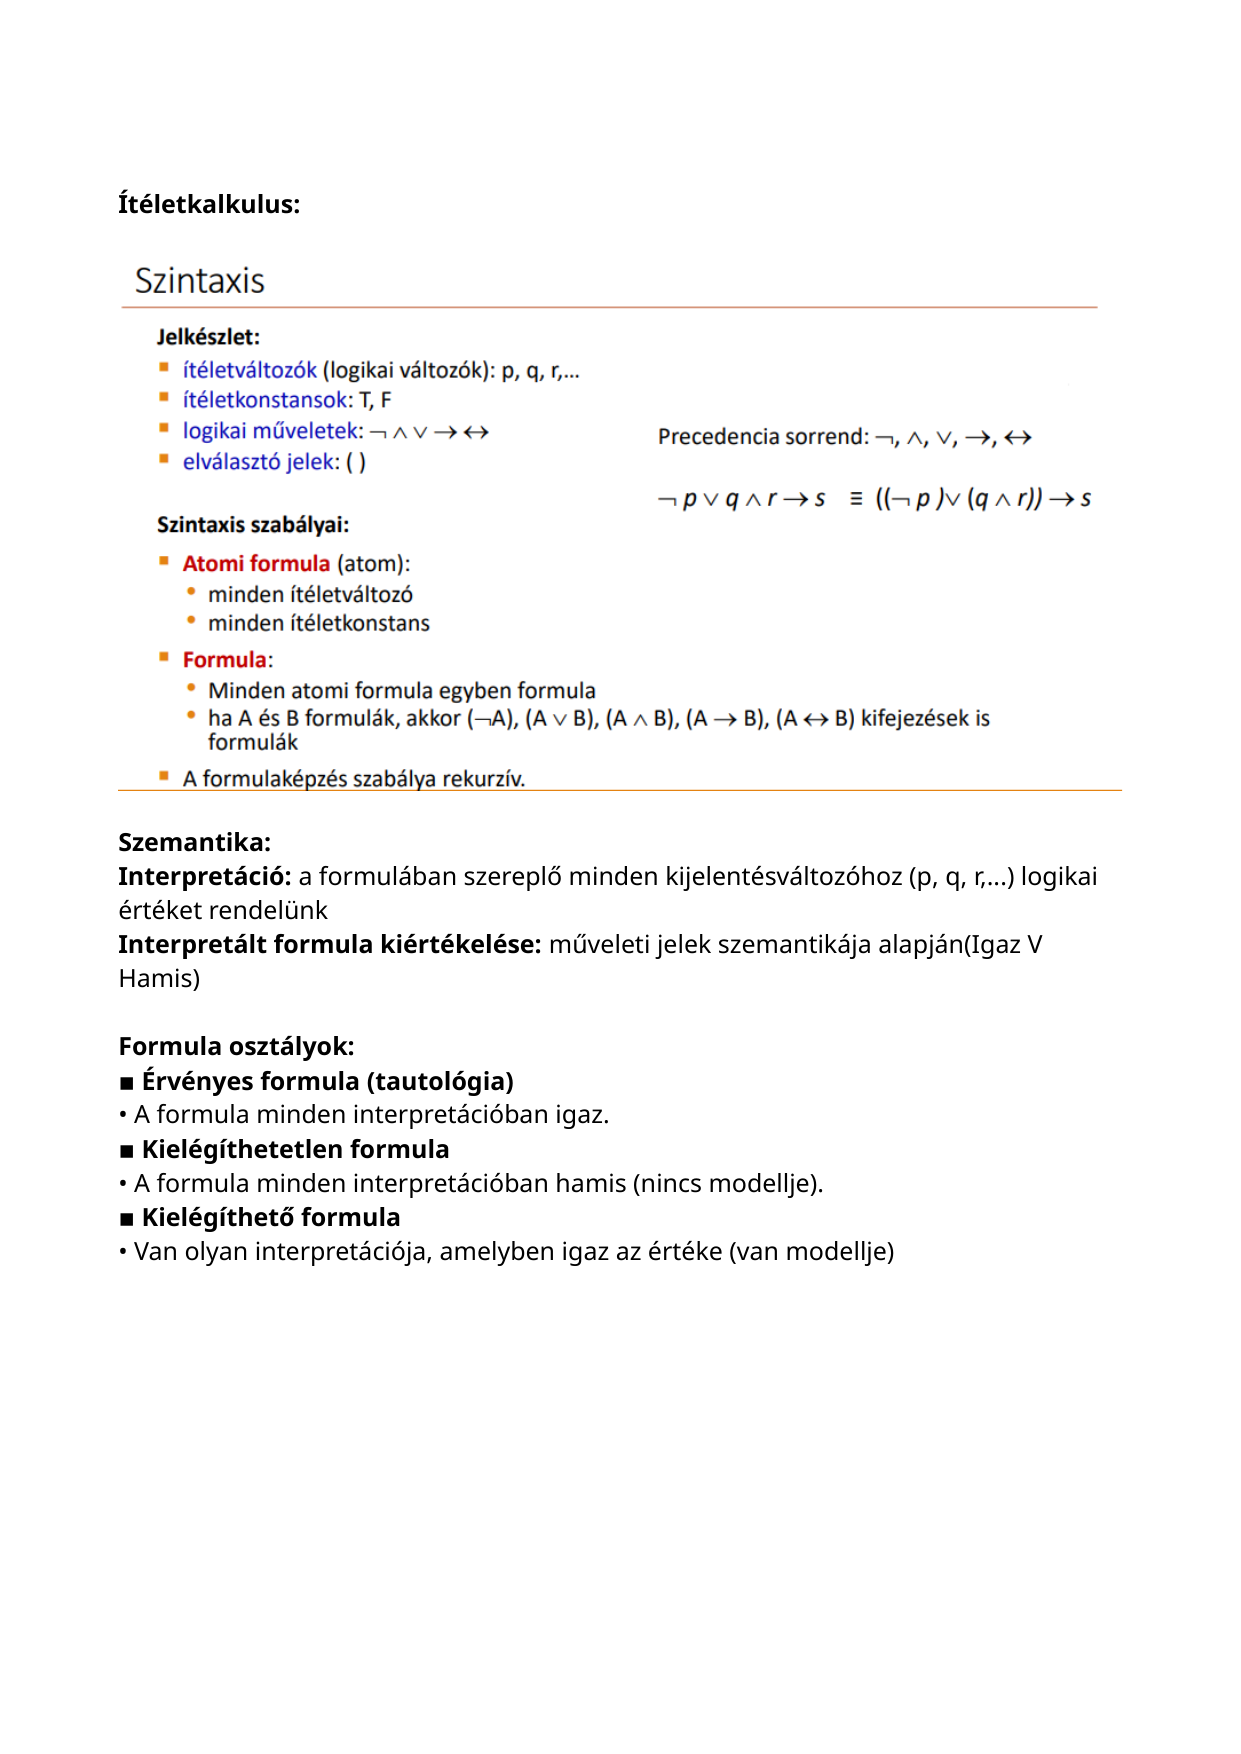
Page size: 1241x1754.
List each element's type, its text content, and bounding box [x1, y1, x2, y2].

text Formula osztályok: [118, 1029, 1122, 1063]
picture [118, 254, 1123, 791]
text Ítéletkalkulus: [118, 186, 1122, 220]
text • A formula minden interpretációban igaz. [118, 1097, 1122, 1131]
text Szemantika: [118, 825, 1122, 859]
text ▪ Érvényes formula (tautológia) [118, 1063, 1122, 1097]
text • Van olyan interpretációja, amelyben igaz az értéke (van modellje) [118, 1233, 1122, 1267]
text ▪ Kielégíthető formula [118, 1199, 1122, 1233]
text • A formula minden interpretációban hamis (nincs modellje). [118, 1165, 1122, 1199]
text Interpretált formula kiértékelése: műveleti jelek szemantikája alapján(Igaz V Hamis) [118, 927, 1122, 995]
text Interpretáció: a formulában szereplő minden kijelentésváltozóhoz (p, q, r,...) logikai értéket rendelünk [118, 859, 1122, 927]
text ▪ Kielégíthetetlen formula [118, 1131, 1122, 1165]
